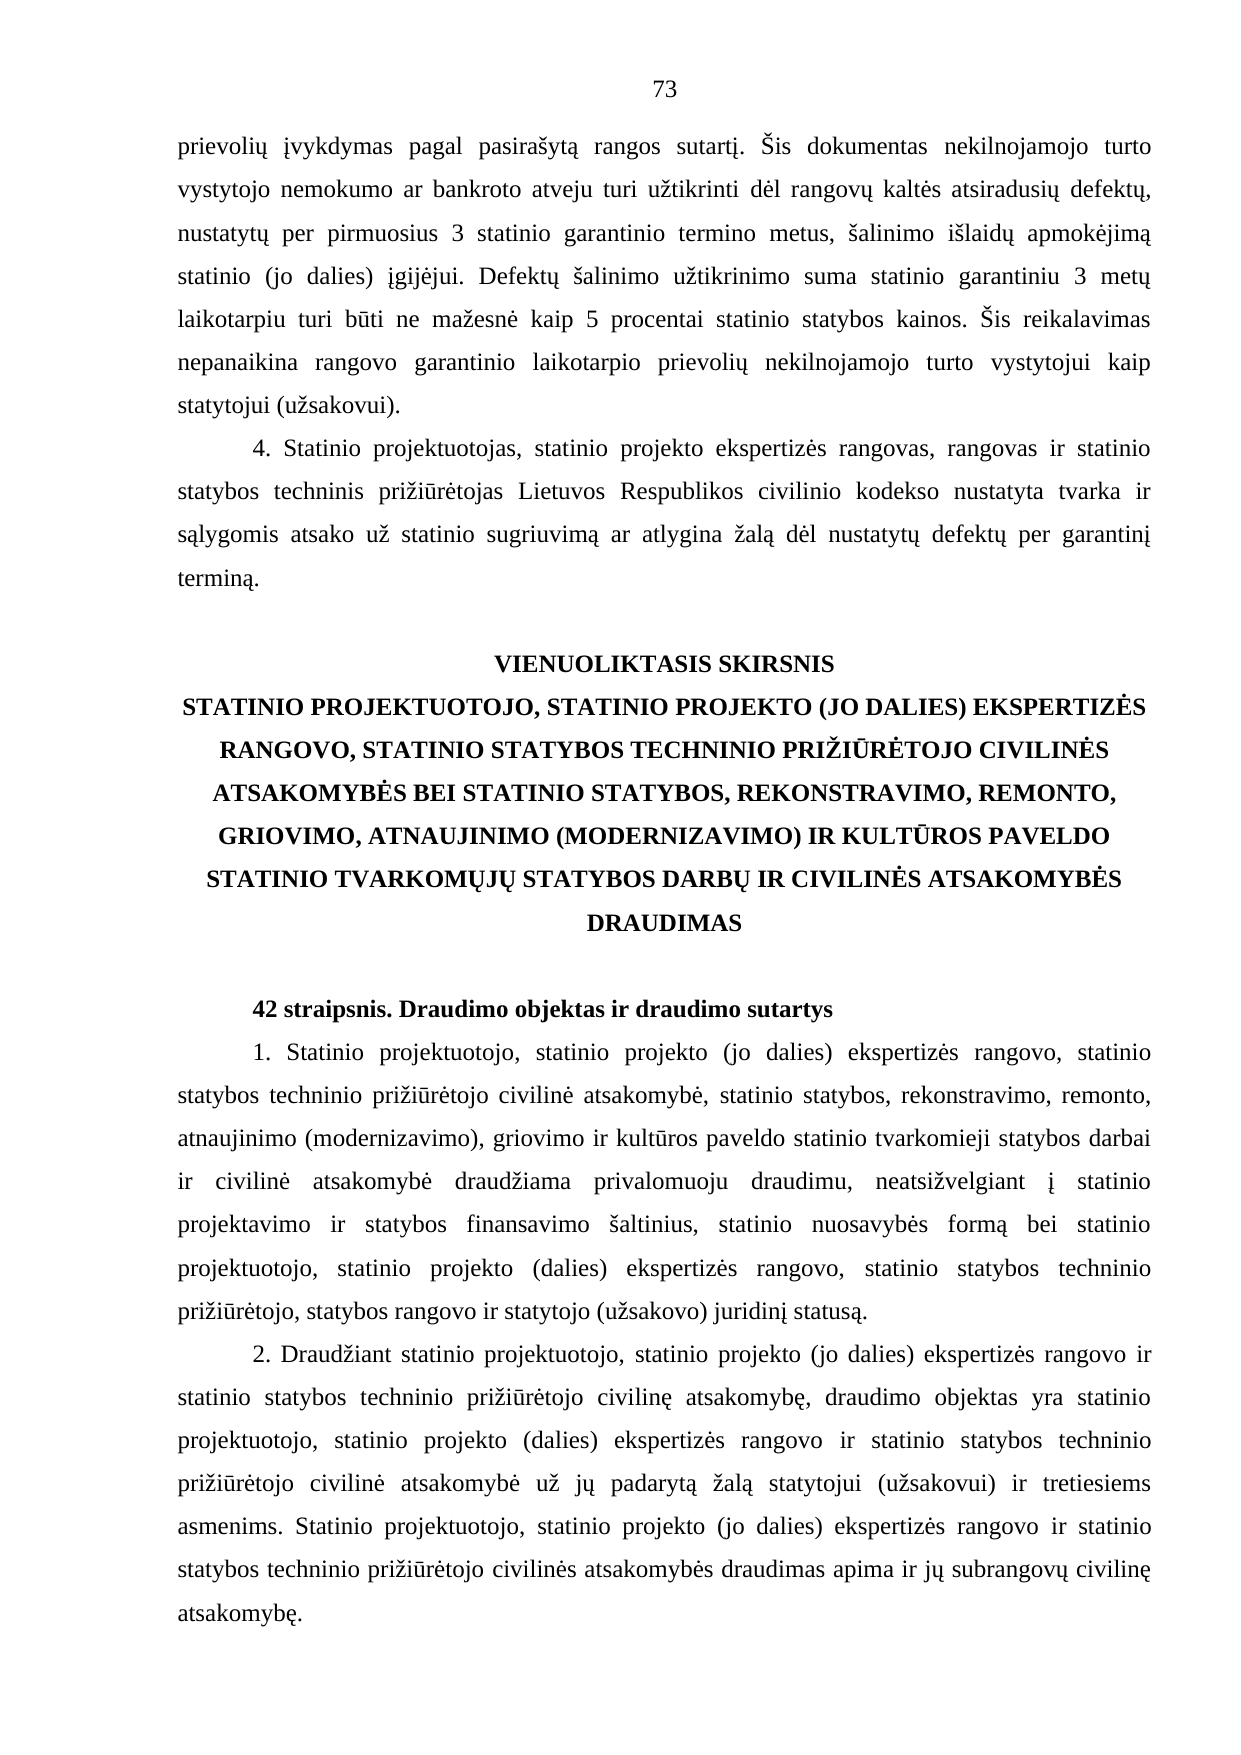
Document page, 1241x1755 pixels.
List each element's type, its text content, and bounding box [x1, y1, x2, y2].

text 1. Statinio projektuotojo, statinio projekto (jo dalies) ekspertizės rangovo, statinio statybos techninio prižiūrėtojo civilinė atsakomybė, statinio statybos, rekonstravimo, remonto, atnaujinimo (modernizavimo), griovimo ir kultūros paveldo statinio tvarkomieji statybos darbai ir civilinė atsakomybė draudžiama privalomuoju draudimu, neatsižvelgiant į statinio projektavimo ir statybos finansavimo šaltinius, statinio nuosavybės formą bei statinio projektuotojo, statinio projekto (dalies) ekspertizės rangovo, statinio statybos techninio prižiūrėtojo, statybos rangovo ir statytojo (užsakovo) juridinį statusą. [177, 1037, 1152, 1324]
text 2. Draudžiant statinio projektuotojo, statinio projekto (jo dalies) ekspertizės rangovo ir statinio statybos techninio prižiūrėtojo civilinę atsakomybę, draudimo objektas yra statinio projektuotojo, statinio projekto (dalies) ekspertizės rangovo ir statinio statybos techninio prižiūrėtojo civilinė atsakomybė už jų padarytą žalą statytojui (užsakovui) ir tretiesiems asmenims. Statinio projektuotojo, statinio projekto (jo dalies) ekspertizės rangovo ir statinio statybos techninio prižiūrėtojo civilinės atsakomybės draudimas apima ir jų subrangovų civilinę atsakomybę. [177, 1339, 1152, 1626]
text prievolių įvykdymas pagal pasirašytą rangos sutartį. Šis dokumentas nekilnojamojo turto vystytojo nemokumo ar bankroto atveju turi užtikrinti dėl rangovų kaltės atsiradusių defektų, nustatytų per pirmuosius 3 statinio garantinio termino metus, šalinimo išlaidų apmokėjimą statinio (jo dalies) įgijėjui. Defektų šalinimo užtikrinimo suma statinio garantiniu 3 metų laikotarpiu turi būti ne mažesnė kaip 5 procentai statinio statybos kainos. Šis reikalavimas nepanaikina rangovo garantinio laikotarpio prievolių nekilnojamojo turto vystytojui kaip statytojui (užsakovui). [177, 131, 1152, 419]
text 42 straipsnis. Draudimo objektas ir draudimo sutartys [177, 994, 1152, 1023]
text VIENUOLIKTASIS SKIRSNIS [177, 649, 1152, 678]
text STATINIO PROJEKTUOTOJO, STATINIO PROJEKTO (JO DALIES) EKSPERTIZĖS RANGOVO, statinio statybos techninio prižiūrėtojo CIVILINĖS ATSAKOMYBĖS BEI STATINIO STATYBOS, REKONSTRAVIMO, REMONTO, GRIOVIMO, ATNAUJINIMO (MODERNIZAVIMO) IR KULTŪROS PAVELDO STATINIO TVARKOMŲJŲ STATYBOS DARBŲ IR CIVILINĖS ATSAKOMYBĖS DRAUDIMAS [177, 692, 1152, 936]
text 4. Statinio projektuotojas, statinio projekto ekspertizės rangovas, rangovas ir statinio statybos techninis prižiūrėtojas Lietuvos Respublikos civilinio kodekso nustatyta tvarka ir sąlygomis atsako už statinio sugriuvimą ar atlygina žalą dėl nustatytų defektų per garantinį terminą. [177, 433, 1152, 591]
